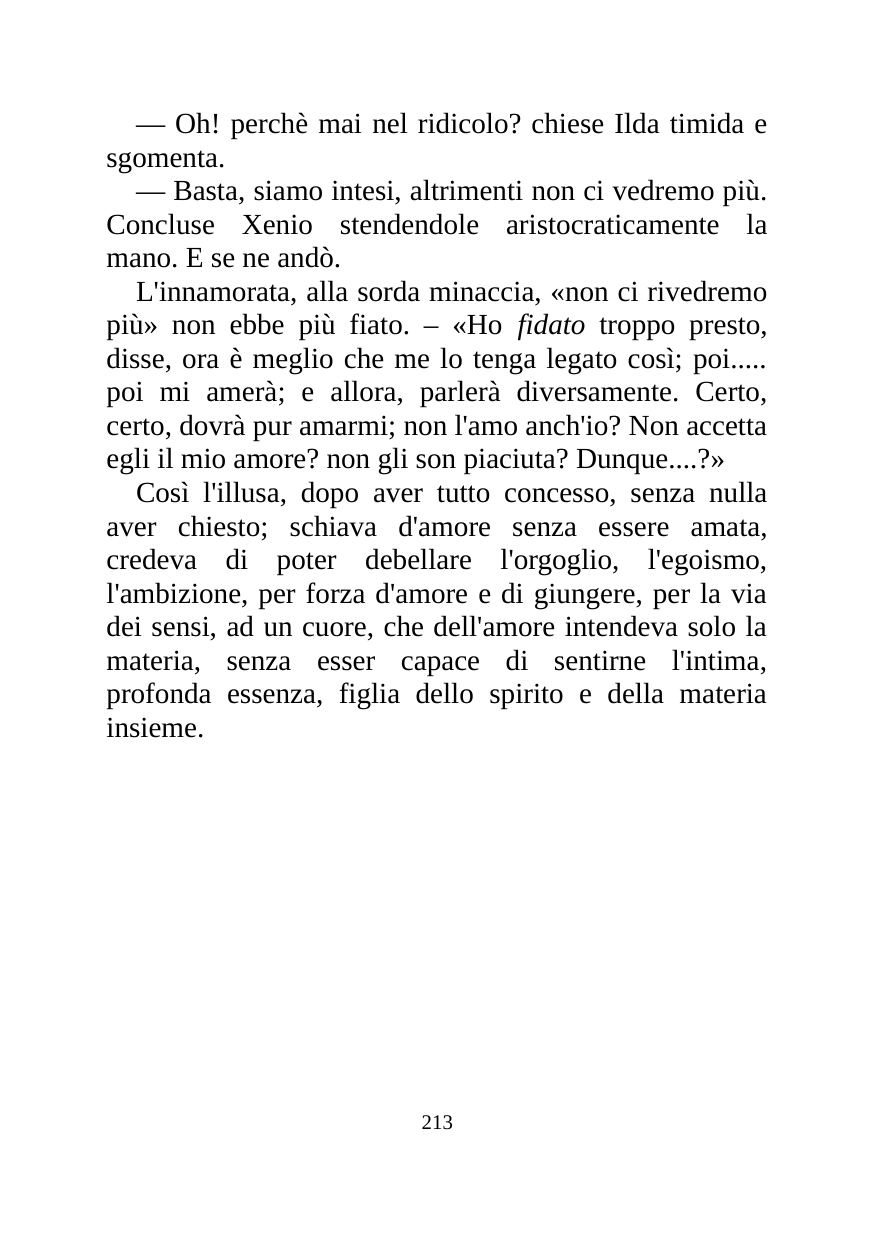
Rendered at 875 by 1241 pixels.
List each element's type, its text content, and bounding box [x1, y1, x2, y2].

text — Basta, siamo intesi, altrimenti non ci vedremo più. Concluse Xenio stendendole aristocraticamente la mano. E se ne andò. [106, 173, 768, 274]
text L'innamorata, alla sorda minaccia, «non ci rivedremo più» non ebbe più fiato. – «Ho fidato troppo presto, disse, ora è meglio che me lo tenga legato così; poi..... poi mi amerà; e allora, parlerà diversamente. Certo, certo, dovrà pur amarmi; non l'amo anch'io? Non accetta egli il mio amore? non gli son piaciuta? Dunque....?» [106, 274, 768, 475]
text Così l'illusa, dopo aver tutto concesso, senza nulla aver chiesto; schiava d'amore senza essere amata, credeva di poter debellare l'orgoglio, l'egoismo, l'ambizione, per forza d'amore e di giungere, per la via dei sensi, ad un cuore, che dell'amore intendeva solo la materia, senza esser capace di sentirne l'intima, profonda essenza, figlia dello spirito e della materia insieme. [106, 475, 768, 743]
text — Oh! perchè mai nel ridicolo? chiese Ilda timida e sgomenta. [106, 106, 768, 173]
